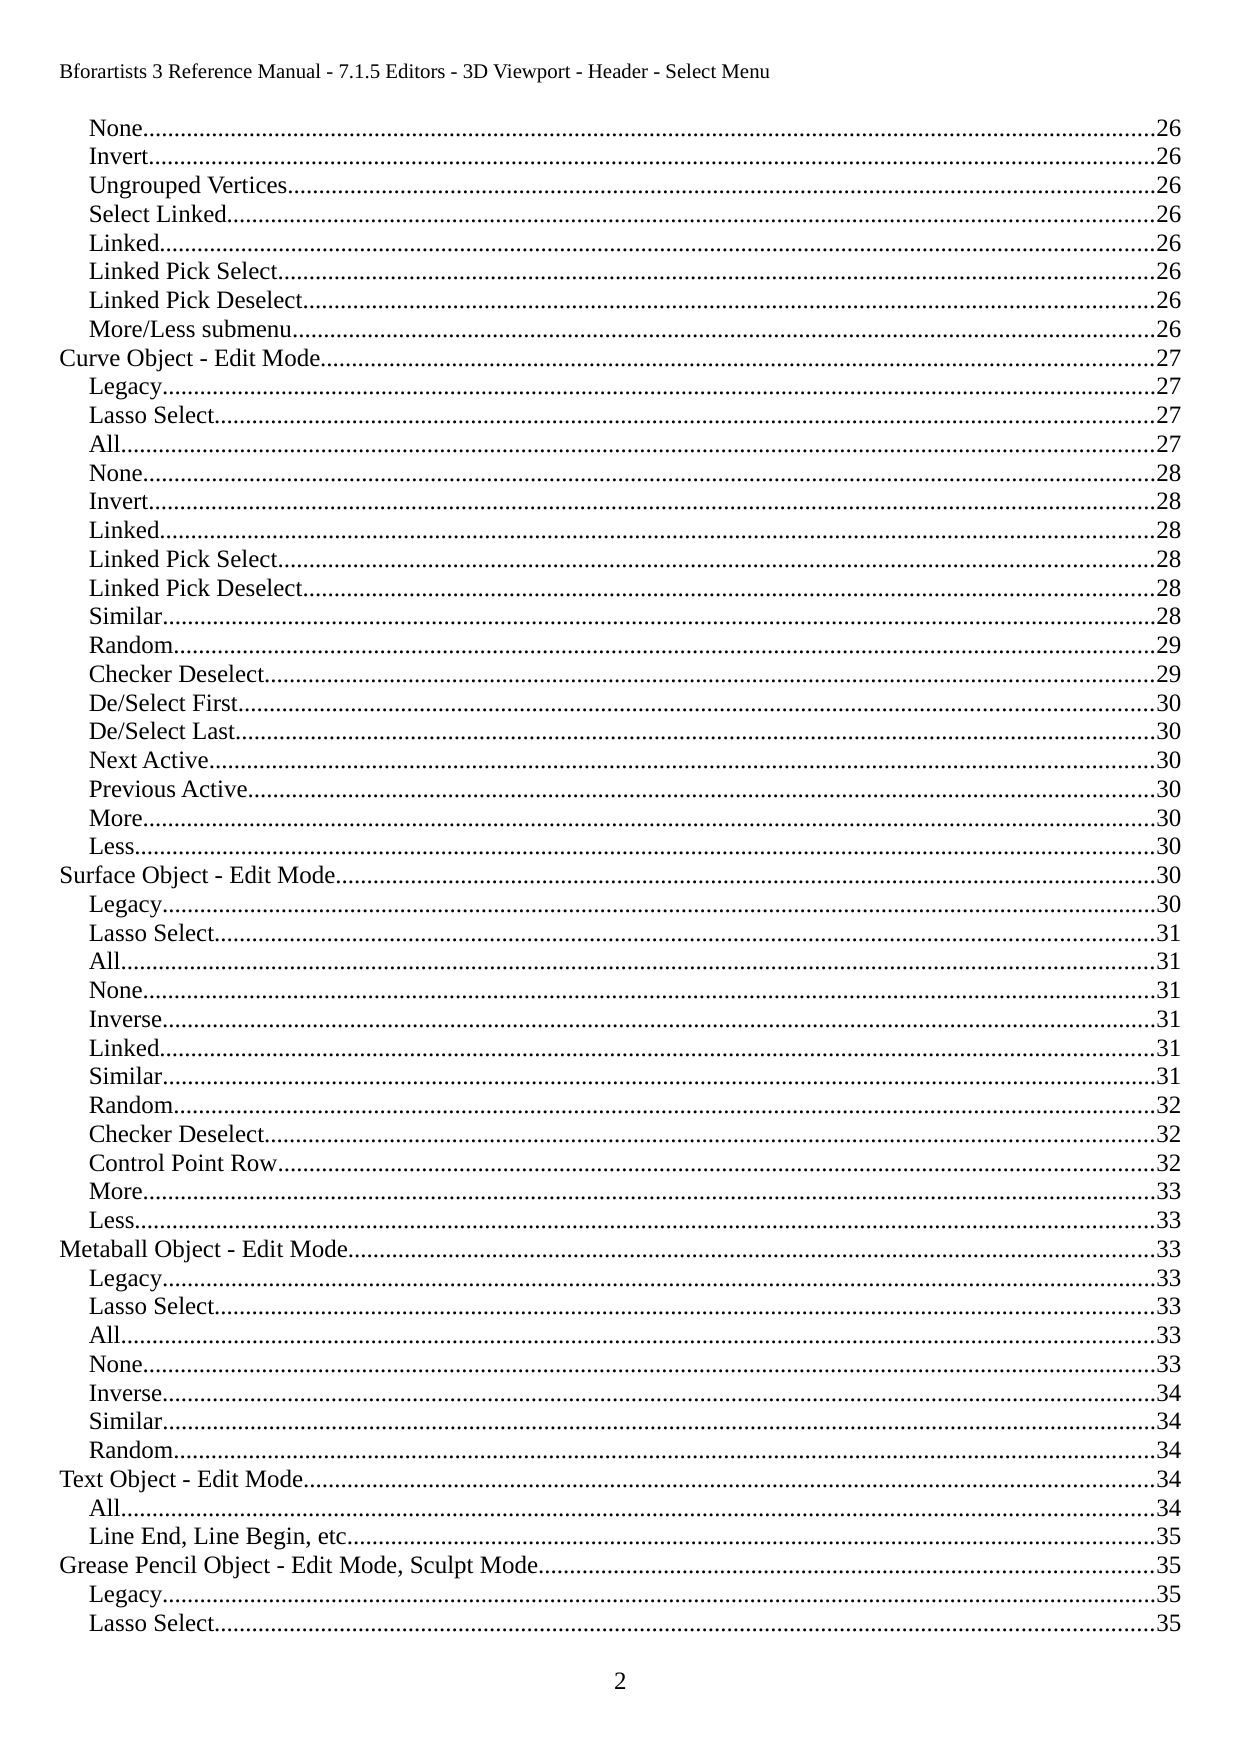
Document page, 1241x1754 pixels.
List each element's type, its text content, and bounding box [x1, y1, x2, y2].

text Select Linked 26 [88, 199, 1181, 228]
text Linked Pick Select 26 [88, 256, 1181, 285]
text Random 32 [88, 1090, 1181, 1119]
text Linked 28 [88, 515, 1181, 544]
text All 34 [88, 1493, 1181, 1521]
text Similar 28 [88, 601, 1181, 630]
text Curve Object - Edit Mode 27 [59, 343, 1181, 371]
text Lasso Select 33 [88, 1291, 1181, 1320]
text Legacy 30 [88, 889, 1181, 918]
text Inverse 34 [88, 1378, 1181, 1406]
text All 27 [88, 429, 1181, 458]
text Linked Pick Deselect 28 [88, 573, 1181, 601]
text More/Less submenu 26 [88, 314, 1181, 343]
text All 31 [88, 946, 1181, 975]
text More 33 [88, 1176, 1181, 1205]
text Control Point Row 32 [88, 1148, 1181, 1176]
text Less 33 [88, 1205, 1181, 1234]
text None 28 [88, 458, 1181, 486]
text Legacy 35 [88, 1579, 1181, 1608]
text Previous Active 30 [88, 774, 1181, 803]
text More 30 [88, 803, 1181, 831]
text None 26 [88, 113, 1181, 141]
text Checker Deselect 29 [88, 659, 1181, 688]
text Similar 34 [88, 1406, 1181, 1435]
text Checker Deselect 32 [88, 1119, 1181, 1148]
text Linked 26 [88, 228, 1181, 256]
text Ungrouped Vertices 26 [88, 170, 1181, 199]
text Random 34 [88, 1435, 1181, 1464]
text All 33 [88, 1320, 1181, 1349]
text Next Active 30 [88, 745, 1181, 774]
text De/Select First 30 [88, 688, 1181, 716]
text None 33 [88, 1349, 1181, 1378]
text Grease Pencil Object - Edit Mode, Sculpt Mode 35 [59, 1550, 1181, 1579]
text Random 29 [88, 630, 1181, 659]
text Lasso Select 27 [88, 400, 1181, 429]
text Lasso Select 35 [88, 1608, 1181, 1636]
text Linked Pick Deselect 26 [88, 285, 1181, 314]
text Less 30 [88, 831, 1181, 860]
text Line End, Line Begin, etc. 35 [88, 1521, 1181, 1550]
text Linked Pick Select 28 [88, 544, 1181, 573]
text Text Object - Edit Mode 34 [59, 1464, 1181, 1493]
text Lasso Select 31 [88, 918, 1181, 946]
text Surface Object - Edit Mode 30 [59, 860, 1181, 889]
text Inverse 31 [88, 1004, 1181, 1033]
text None 31 [88, 975, 1181, 1004]
text Legacy 27 [88, 371, 1181, 400]
text Metaball Object - Edit Mode 33 [59, 1234, 1181, 1263]
text Legacy 33 [88, 1263, 1181, 1291]
text Invert 28 [88, 486, 1181, 515]
text Similar 31 [88, 1061, 1181, 1090]
text De/Select Last 30 [88, 716, 1181, 745]
text Invert 26 [88, 141, 1181, 170]
text Linked 31 [88, 1033, 1181, 1061]
